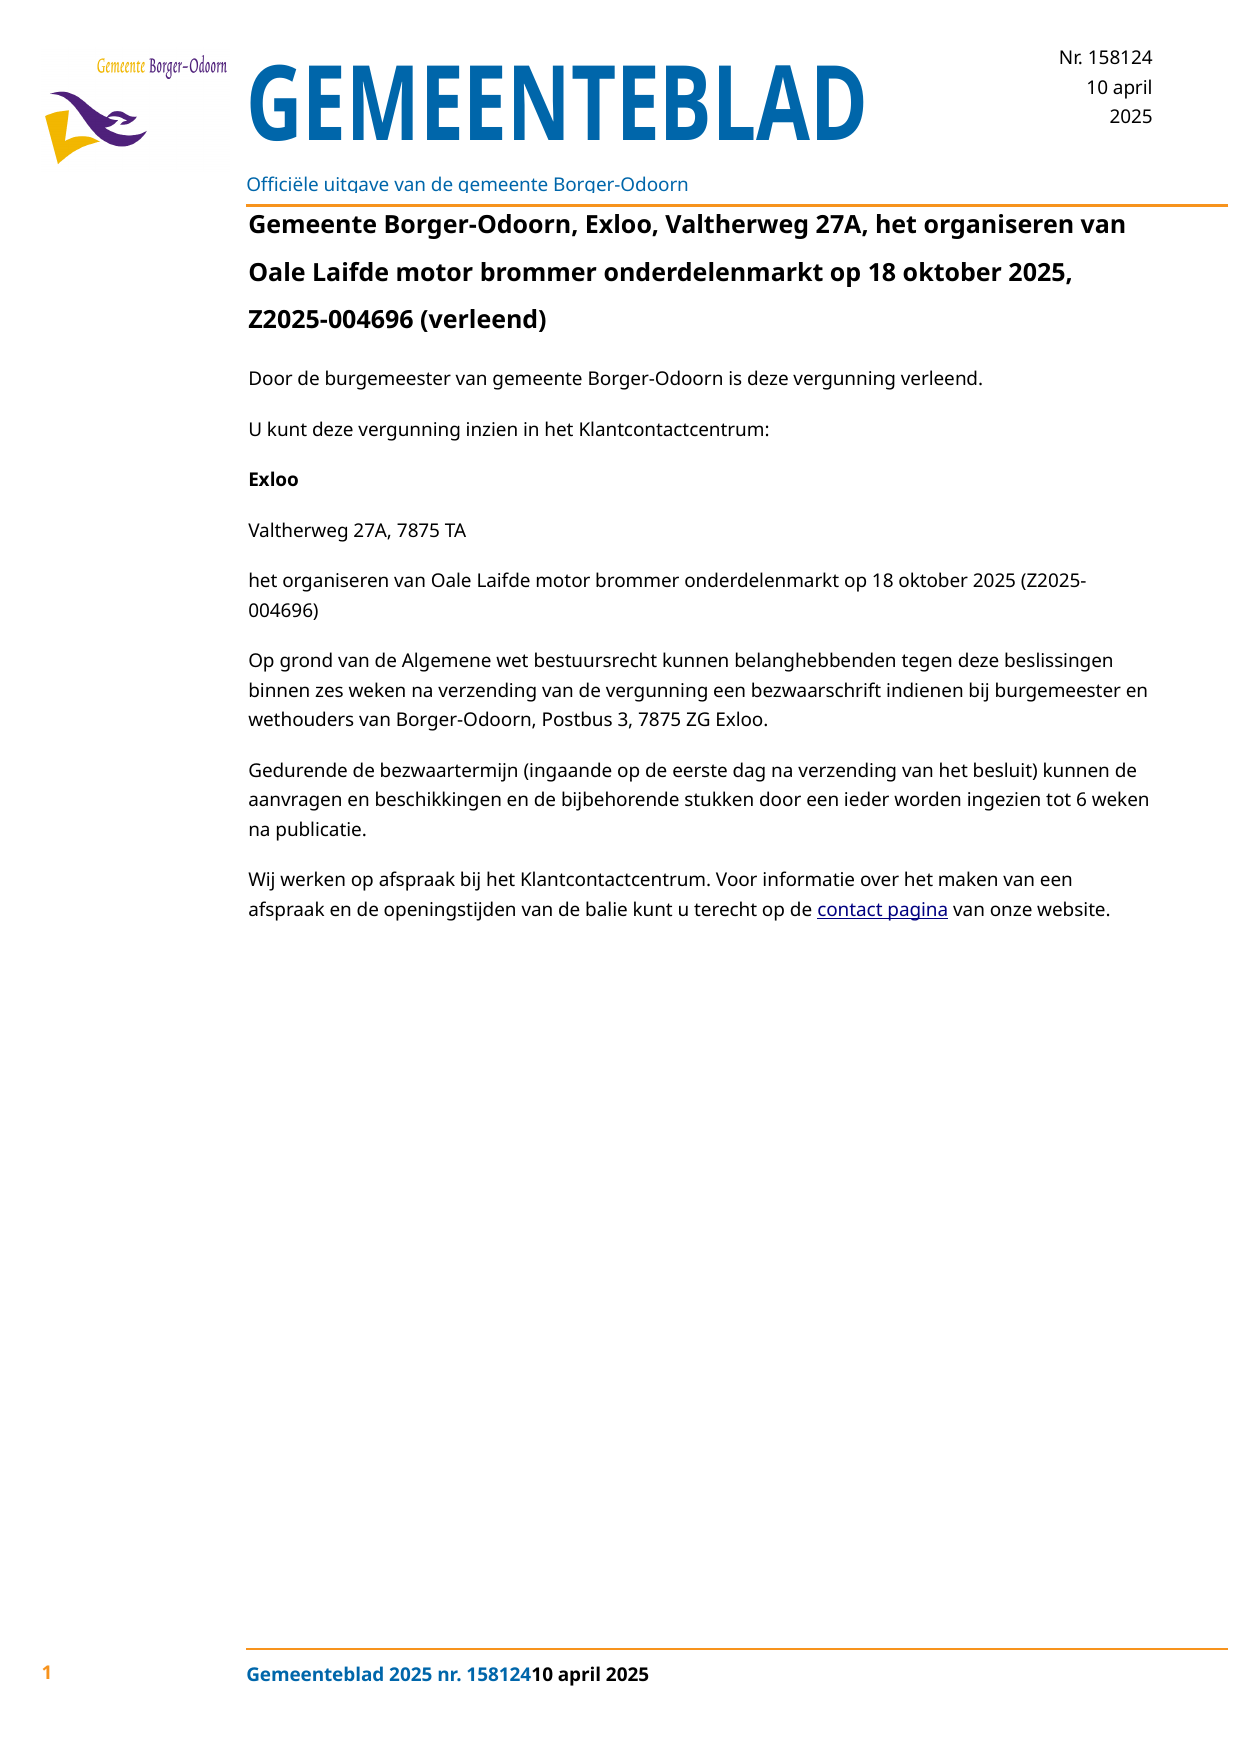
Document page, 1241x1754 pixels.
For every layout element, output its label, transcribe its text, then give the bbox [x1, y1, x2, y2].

text U kunt deze vergunning inzien in het Klantcontactcentrum: [248, 416, 1152, 442]
picture [41, 47, 231, 172]
text Door de burgemeester van gemeente Borger-Odoorn is deze vergunning verleend. [248, 366, 1152, 391]
text Wij werken op afspraak bij het Klantcontactcentrum. Voor informatie over het maken van een afspraak en de openingstijden van de balie kunt u terecht op de contact pagina van onze website. [248, 866, 1152, 922]
text Gemeente Borger-Odoorn, Exloo, Valtherweg 27A, het organiseren van Oale Laifde motor brommer onderdelenmarkt op 18 oktober 2025, Z2025-004696 (verleend) [248, 207, 1152, 336]
text Gedurende de bezwaartermijn (ingaande op de eerste dag na verzending van het besluit) kunnen de aanvragen en beschikkingen en de bijbehorende stukken door een ieder worden ingezien tot 6 weken na publicatie. [248, 757, 1152, 842]
text Exloo [248, 466, 1152, 492]
text Valtherweg 27A, 7875 TA [248, 517, 1152, 542]
text het organiseren van Oale Laifde motor brommer onderdelenmarkt op 18 oktober 2025 (Z2025-004696) [248, 567, 1152, 622]
text Op grond van de Algemene wet bestuursrecht kunnen belanghebbenden tegen deze beslissingen binnen zes weken na verzending van de vergunning een bezwaarschrift indienen bij burgemeester en wethouders van Borger-Odoorn, Postbus 3, 7875 ZG Exloo. [248, 647, 1152, 732]
